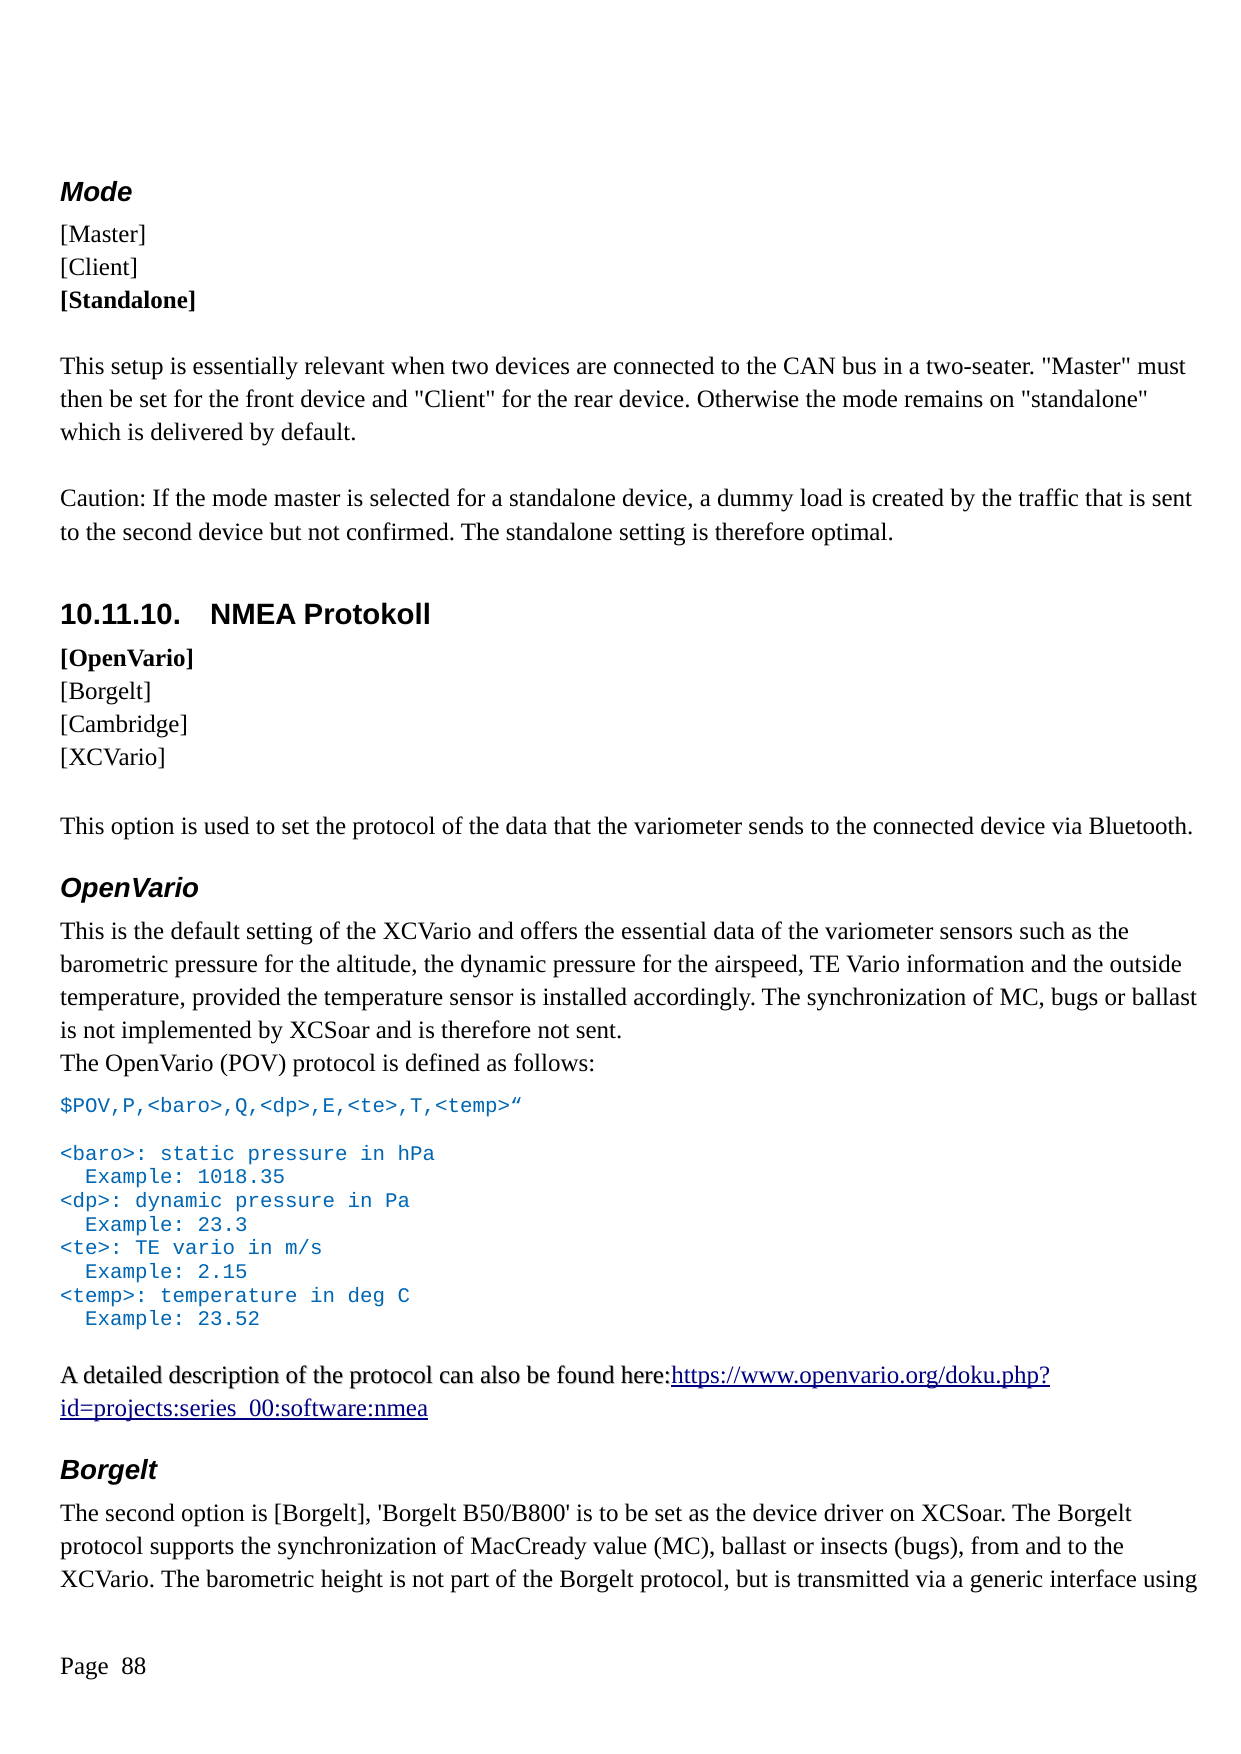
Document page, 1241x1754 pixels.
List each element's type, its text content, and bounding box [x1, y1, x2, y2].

text Example: 23.3 [60, 1214, 1207, 1237]
text <temp>: temperature in deg C [60, 1284, 1207, 1308]
text This option is used to set the protocol of the data that the variometer sends to the connected device via Bluetooth. [60, 811, 1207, 840]
subtitle OpenVario [60, 871, 1207, 903]
text [OpenVario] [60, 643, 1207, 672]
text <te>: TE vario in m/s [60, 1237, 1207, 1261]
text The second option is [Borgelt], 'Borgelt B50/B800' is to be set as the device driver on XCSoar. The Borgelt protocol supports the synchronization of MacCready value (MC), ballast or insects (bugs), from and to the XCVario. The barometric height is not part of the Borgelt protocol, but is transmitted via a generic interface using [60, 1498, 1207, 1593]
text [Client] [60, 252, 1207, 281]
text <dp>: dynamic pressure in Pa [60, 1190, 1207, 1214]
text This setup is essentially relevant when two devices are connected to the CAN bus in a two-seater. "Master" must then be set for the front device and "Client" for the rear device. Otherwise the mode remains on "standalone" which is delivered by default. Caution: If the mode master is selected for a standalone device, a dummy load is created by the traffic that is sent to the second device but not confirmed. The standalone setting is therefore optimal. [60, 351, 1207, 545]
subtitle NMEA Protokoll [60, 597, 1207, 631]
subtitle Borgelt [60, 1453, 1207, 1485]
text [Master] [60, 219, 1207, 248]
text [XCVario] [60, 742, 1207, 771]
text This is the default setting of the XCVario and offers the essential data of the variometer sensors such as the barometric pressure for the altitude, the dynamic pressure for the airspeed, TE Vario information and the outside temperature, provided the temperature sensor is installed accordingly. The synchronization of MC, bugs or ballast is not implemented by XCSoar and is therefore not sent. The OpenVario (POV) protocol is defined as follows: [60, 916, 1207, 1077]
text Example: 2.15 [60, 1261, 1207, 1284]
text <baro>: static pressure in hPa [60, 1143, 1207, 1166]
text [Cambridge] [60, 709, 1207, 738]
text Example: 23.52 [60, 1308, 1207, 1332]
text A detailed description of the protocol can also be found here:https://www.openvario.org/doku.php?id=projects:series_00:software:nmea [60, 1360, 1207, 1422]
text [Standalone] [60, 285, 1207, 314]
text Example: 1018.35 [60, 1166, 1207, 1190]
text $POV,P,<baro>,Q,<dp>,E,<te>,T,<temp>“ [60, 1095, 1207, 1119]
subtitle Mode [60, 175, 1207, 207]
text [Borgelt] [60, 676, 1207, 705]
